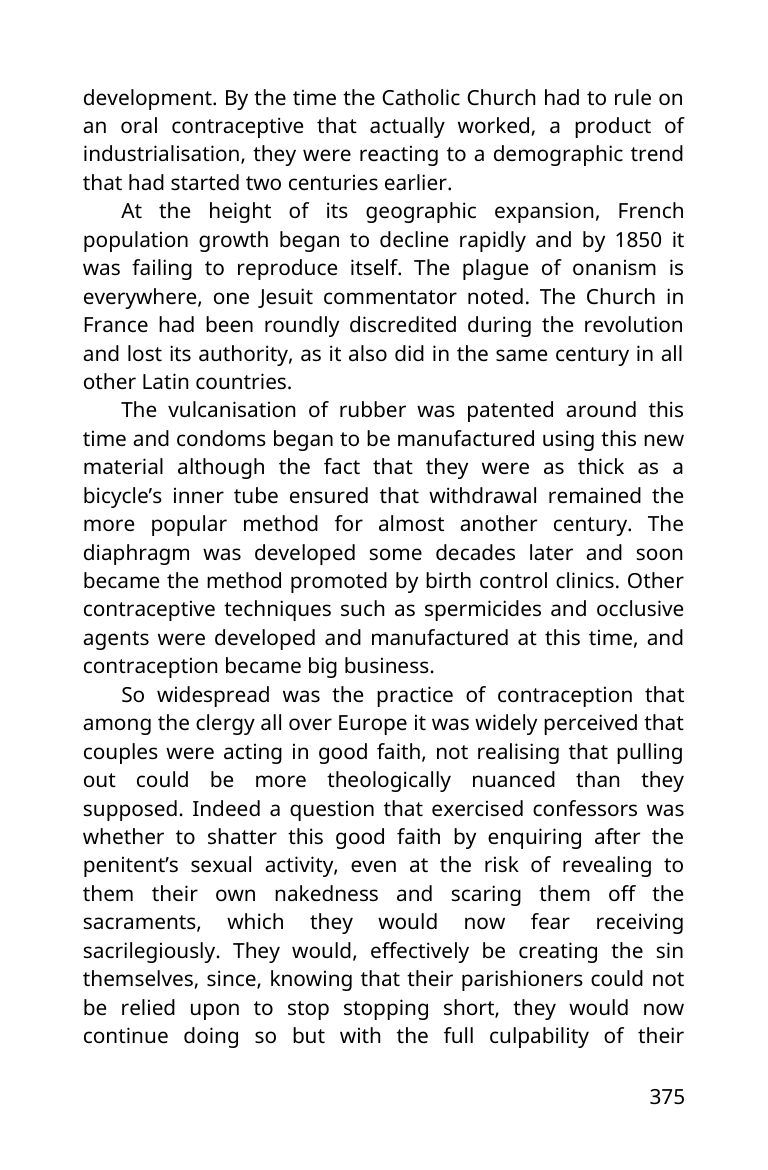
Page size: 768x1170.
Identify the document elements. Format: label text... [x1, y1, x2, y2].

text development. By the time the Catholic Church had to rule on an oral contraceptive that actually worked, a product of industrialisation, they were reacting to a demographic trend that had started two centuries earlier. [83, 83, 685, 196]
text At the height of its geographic expansion, French population growth began to decline rapidly and by 1850 it was failing to reproduce itself. The plague of onanism is everywhere, one Jesuit commentator noted. The Church in France had been roundly discredited during the revolution and lost its authority, as it also did in the same century in all other Latin countries. [83, 196, 685, 396]
text So widespread was the practice of contraception that among the clergy all over Europe it was widely perceived that couples were acting in good faith, not realising that pulling out could be more theologically nuanced than they supposed. Indeed a question that exercised confessors was whether to shatter this good faith by enquiring after the penitent’s sexual activity, even at the risk of revealing to them their own nakedness and scaring them off the sacraments, which they would now fear receiving sacrilegiously. They would, effectively be creating the sin themselves, since, knowing that their parishioners could not be relied upon to stop stopping short, they would now continue doing so but with the full culpability of their [83, 680, 685, 1049]
text The vulcanisation of rubber was patented around this time and condoms began to be manufactured using this new material although the fact that they were as thick as a bicycle’s inner tube ensured that withdrawal remained the more popular method for almost another century. The diaphragm was developed some decades later and soon became the method promoted by birth control clinics. Other contraceptive techniques such as spermicides and occlusive agents were developed and manufactured at this time, and contraception became big business. [83, 396, 685, 680]
